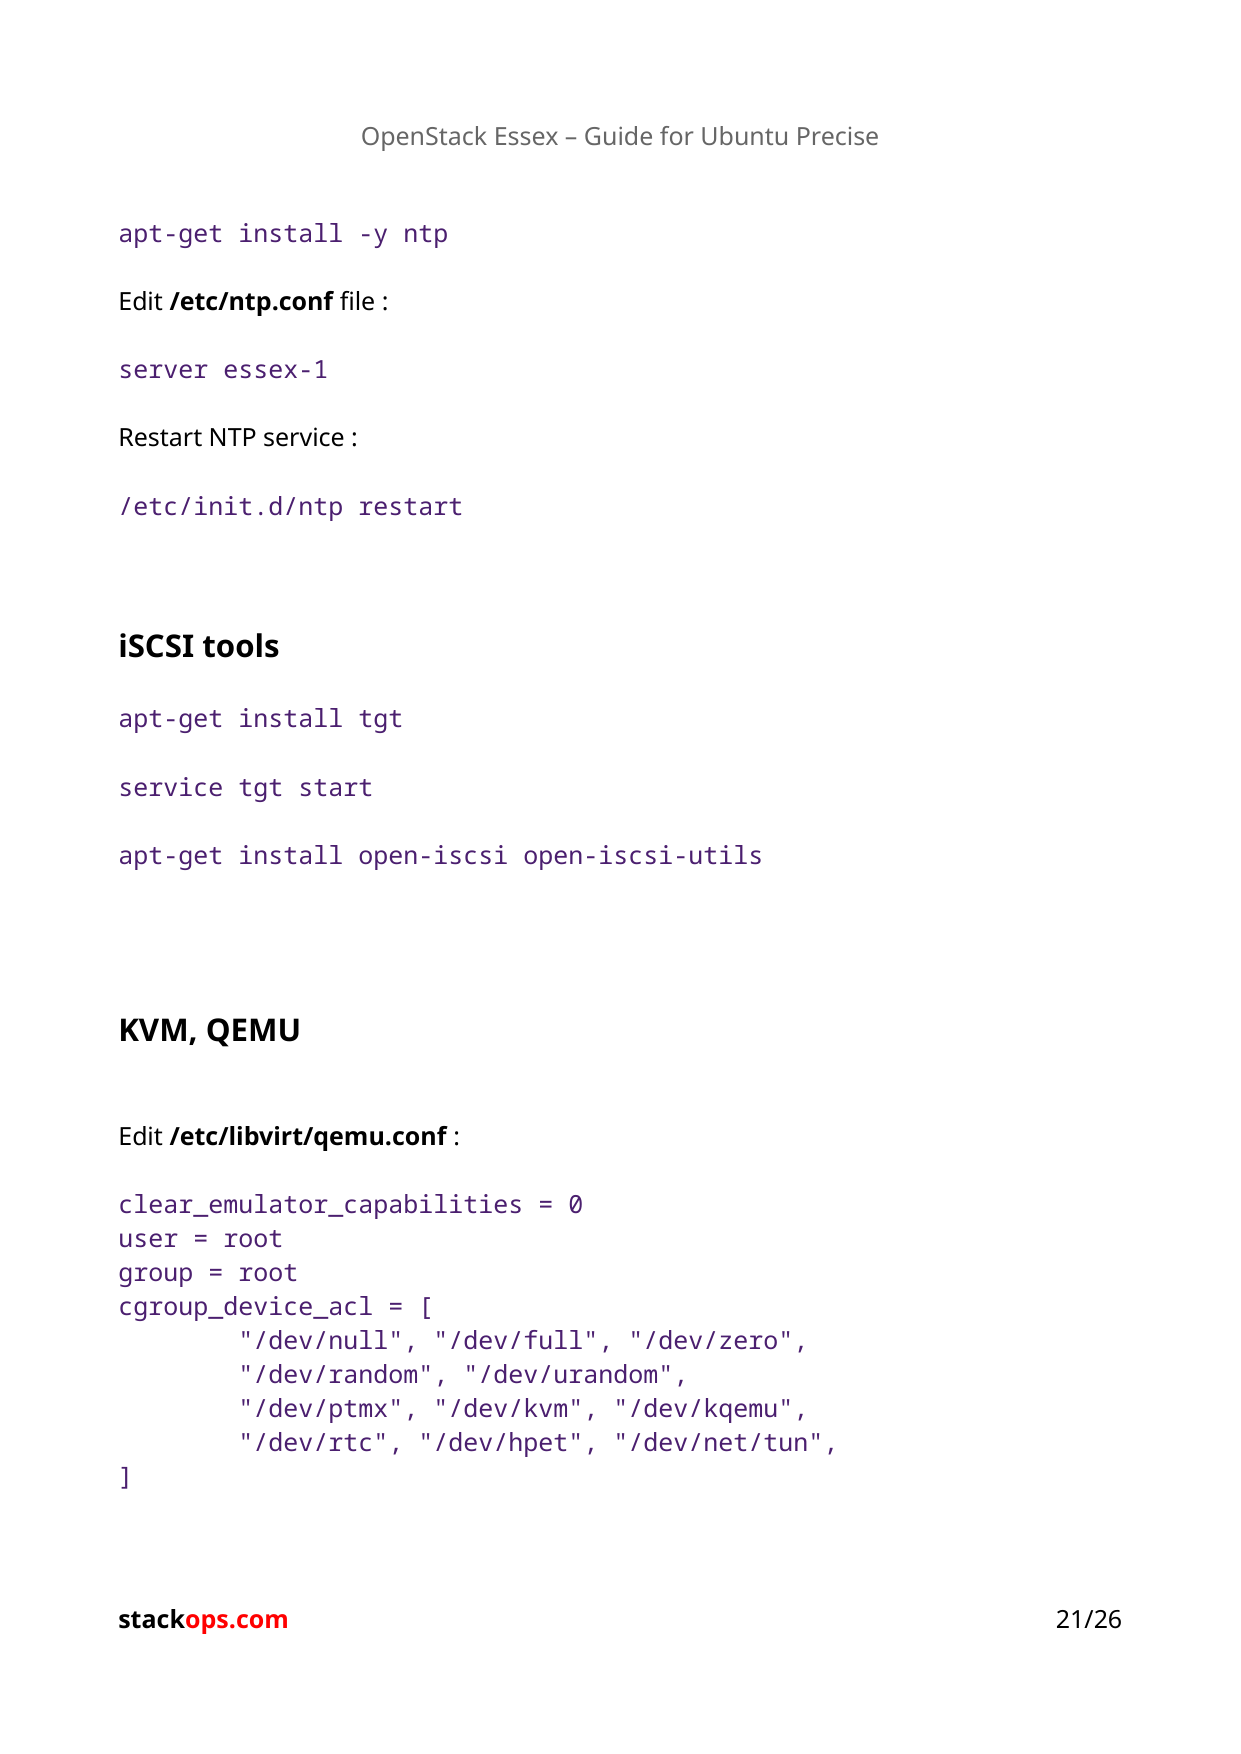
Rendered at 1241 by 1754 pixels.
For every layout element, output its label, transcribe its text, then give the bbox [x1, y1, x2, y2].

text /etc/init.d/ntp restart [118, 488, 1122, 522]
text Edit /etc/ntp.conf file : [118, 284, 1122, 318]
text apt-get install tgt [118, 701, 1122, 735]
text cgroup_device_acl = [ [118, 1289, 1122, 1323]
text KVM, QEMU [118, 1008, 1122, 1050]
text "/dev/random", "/dev/urandom", [118, 1357, 1122, 1391]
text apt-get install -y ntp [118, 216, 1122, 250]
text server essex-1 [118, 352, 1122, 386]
text "/dev/ptmx", "/dev/kvm", "/dev/kqemu", [118, 1391, 1122, 1425]
text Restart NTP service : [118, 420, 1122, 454]
text apt-get install open-iscsi open-iscsi-utils [118, 837, 1122, 871]
text Edit /etc/libvirt/qemu.conf : [118, 1118, 1122, 1152]
text "/dev/null", "/dev/full", "/dev/zero", [118, 1323, 1122, 1357]
text group = root [118, 1255, 1122, 1289]
text user = root [118, 1221, 1122, 1255]
text "/dev/rtc", "/dev/hpet", "/dev/net/tun", [118, 1425, 1122, 1459]
text clear_emulator_capabilities = 0 [118, 1187, 1122, 1221]
text service tgt start [118, 769, 1122, 803]
text iSCSI tools [118, 624, 1122, 667]
text ] [118, 1459, 1122, 1493]
